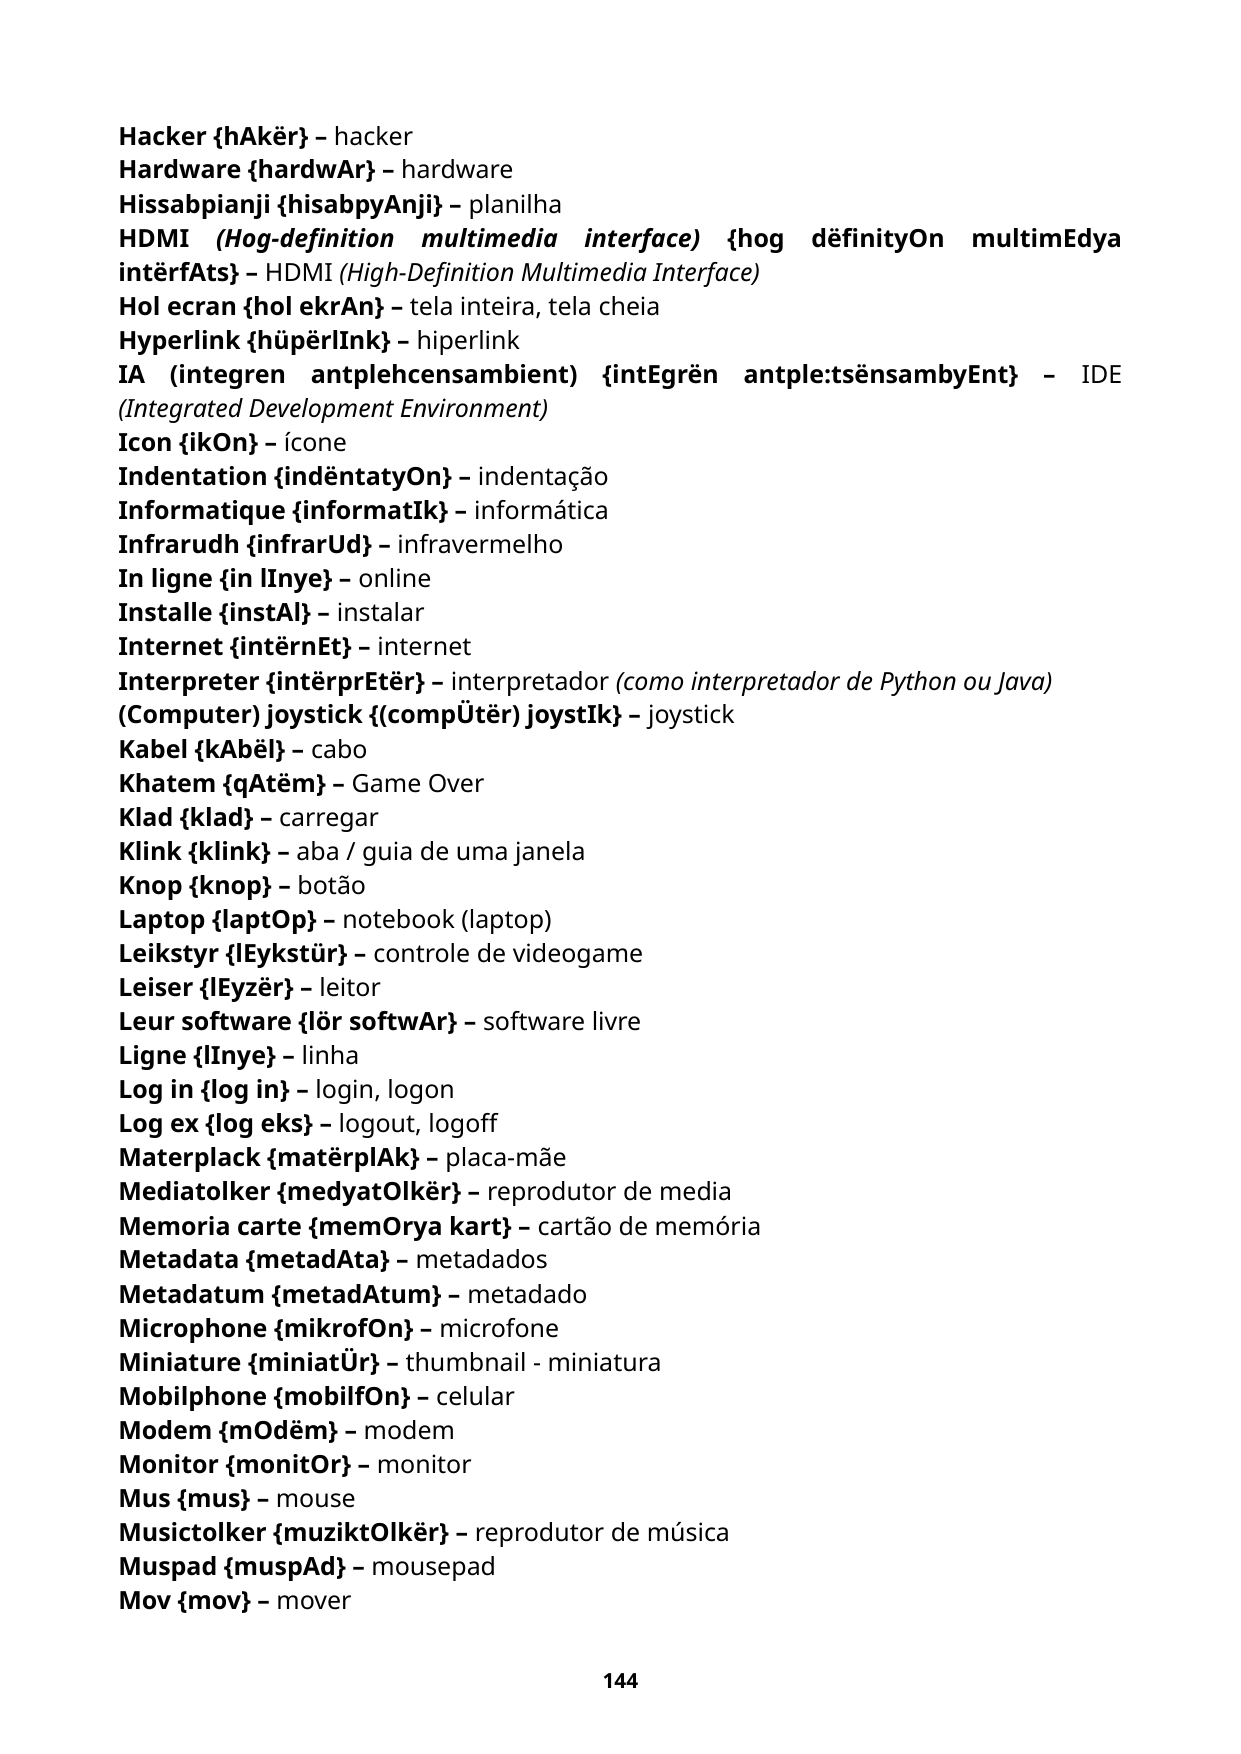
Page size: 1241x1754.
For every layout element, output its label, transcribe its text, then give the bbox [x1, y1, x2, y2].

text Miniature {miniatÜr} – thumbnail - miniatura [118, 1344, 1122, 1378]
text Log in {log in} – login, logon [118, 1072, 1122, 1106]
text Interpreter {intërprEtër} – interpretador (como interpretador de Python ou Java) [118, 663, 1122, 697]
text Leur software {lör softwAr} – software livre [118, 1004, 1122, 1038]
text Hissabpianji {hisabpyAnji} – planilha [118, 186, 1122, 220]
text Monitor {monitOr} – monitor [118, 1447, 1122, 1481]
text Leiser {lEyzër} – leitor [118, 970, 1122, 1004]
text Informatique {informatIk} – informática [118, 493, 1122, 527]
text Modem {mOdëm} – modem [118, 1412, 1122, 1447]
text Klink {klink} – aba / guia de uma janela [118, 833, 1122, 867]
text Indentation {indëntatyOn} – indentação [118, 459, 1122, 493]
text In ligne {in lInye} – online [118, 561, 1122, 595]
text Installe {instAl} – instalar [118, 595, 1122, 629]
text Microphone {mikrofOn} – microfone [118, 1310, 1122, 1344]
text IA (integren antplehcensambient) {intEgrën antple:tsënsambyEnt} – IDE (Integrated Development Environment) [118, 357, 1122, 425]
text Musictolker {muziktOlkër} – reprodutor de música [118, 1515, 1122, 1549]
text Memoria carte {memOrya kart} – cartão de memória [118, 1208, 1122, 1242]
text (Computer) joystick {(compÜtër) joystIk} – joystick [118, 697, 1122, 731]
text Knop {knop} – botão [118, 867, 1122, 902]
text Metadatum {metadAtum} – metadado [118, 1276, 1122, 1310]
text Kabel {kAbël} – cabo [118, 731, 1122, 765]
text Metadata {metadAta} – metadados [118, 1242, 1122, 1276]
text Khatem {qAtëm} – Game Over [118, 765, 1122, 799]
text Ligne {lInye} – linha [118, 1038, 1122, 1072]
text Mov {mov} – mover [118, 1583, 1122, 1617]
text Hyperlink {hüpërlInk} – hiperlink [118, 322, 1122, 357]
text Leikstyr {lEykstür} – controle de videogame [118, 936, 1122, 970]
text HDMI (Hog-definition multimedia interface) {hog dëfinityOn multimEdya intërfAts} – HDMI (High-Definition Multimedia Interface) [118, 220, 1122, 288]
text Laptop {laptOp} – notebook (laptop) [118, 902, 1122, 936]
text Mus {mus} – mouse [118, 1481, 1122, 1515]
text Hardware {hardwAr} – hardware [118, 152, 1122, 186]
text Infrarudh {infrarUd} – infravermelho [118, 527, 1122, 561]
text Materplack {matërplAk} – placa-mãe [118, 1140, 1122, 1174]
text Klad {klad} – carregar [118, 799, 1122, 833]
text Mobilphone {mobilfOn} – celular [118, 1378, 1122, 1412]
text Hol ecran {hol ekrAn} – tela inteira, tela cheia [118, 288, 1122, 322]
text Icon {ikOn} – ícone [118, 425, 1122, 459]
text Internet {intërnEt} – internet [118, 629, 1122, 663]
text Hacker {hAkër} – hacker [118, 118, 1122, 152]
text Log ex {log eks} – logout, logoff [118, 1106, 1122, 1140]
text Mediatolker {medyatOlkër} – reprodutor de media [118, 1174, 1122, 1208]
text Muspad {muspAd} – mousepad [118, 1549, 1122, 1583]
